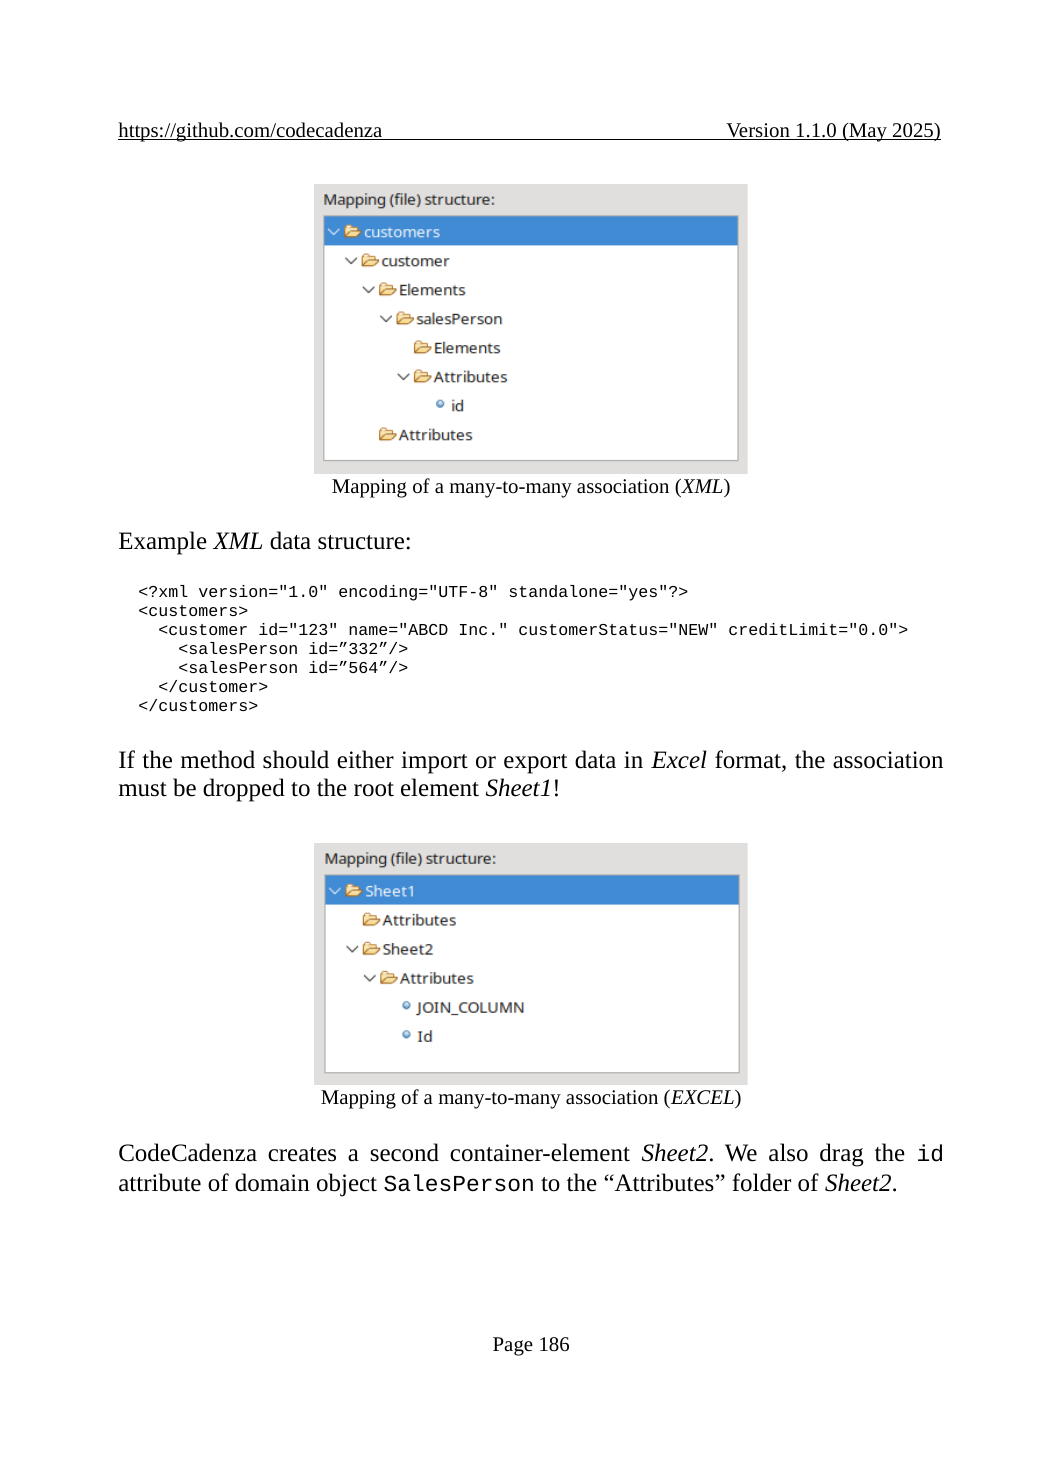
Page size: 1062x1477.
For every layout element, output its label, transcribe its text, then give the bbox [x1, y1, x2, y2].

text If the method should either import or export data in Excel format, the association must be dropped to the root element Sheet1! [118, 745, 944, 802]
text </customers> [118, 697, 944, 716]
text <salesPerson id=”564”/> [118, 659, 944, 678]
picture [314, 843, 748, 1085]
picture [314, 184, 748, 474]
text <salesPerson id=”332”/> [118, 641, 944, 659]
text <?xml version="1.0" encoding="UTF-8" standalone="yes"?> [118, 584, 944, 603]
text Mapping of a many-to-many association (XML) [314, 474, 748, 498]
text CodeCadenza creates a second container-element Sheet2. We also drag the id attribute of domain object SalesPerson to the “Attributes” folder of Sheet2. [118, 1138, 944, 1198]
text </customer> [118, 678, 944, 697]
text <customers> [118, 603, 944, 622]
text <customer id="123" name="ABCD Inc." customerStatus="NEW" creditLimit="0.0"> [118, 622, 944, 641]
text Example XML data structure: [118, 526, 944, 555]
text Mapping of a many-to-many association (EXCEL) [314, 1085, 748, 1109]
